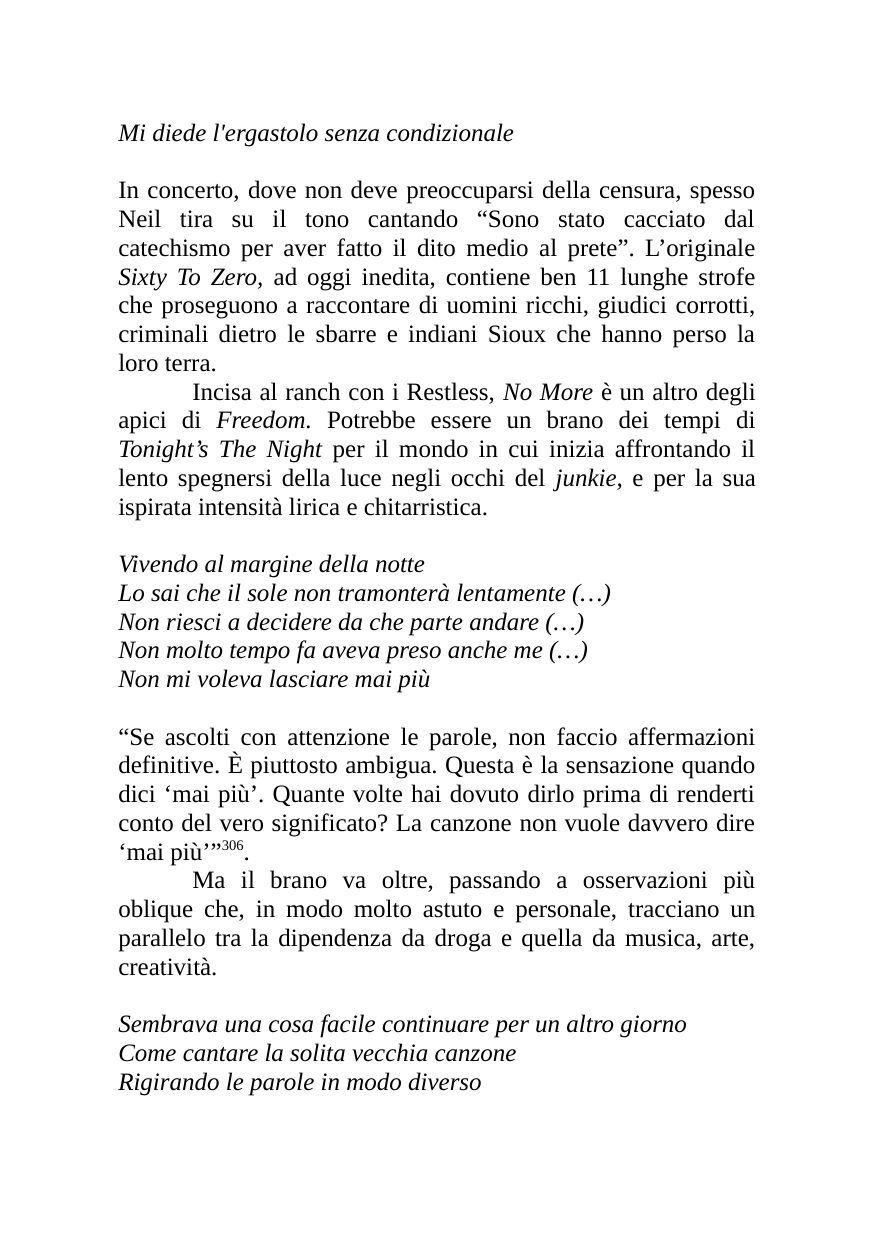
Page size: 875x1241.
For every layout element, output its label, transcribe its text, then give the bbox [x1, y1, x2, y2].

text Lo sai che il sole non tramonterà lentamente (…) [118, 578, 756, 607]
text Rigirando le parole in modo diverso [118, 1067, 756, 1096]
text Non molto tempo fa aveva preso anche me (…) [118, 636, 756, 664]
text Vivendo al margine della notte [118, 549, 756, 578]
text “Se ascolti con attenzione le parole, non faccio affermazioni definitive. È piuttosto ambigua. Questa è la sensazione quando dici ‘mai più’. Quante volte hai dovuto dirlo prima di renderti conto del vero significato? La canzone non vuole davvero dire ‘mai più’”. [118, 722, 756, 866]
text Come cantare la solita vecchia canzone [118, 1038, 756, 1067]
text Mi diede l'ergastolo senza condizionale [118, 118, 756, 147]
text Sembrava una cosa facile continuare per un altro giorno [118, 1009, 756, 1038]
text Non riesci a decidere da che parte andare (…) [118, 607, 756, 636]
text In concerto, dove non deve preoccuparsi della censura, spesso Neil tira su il tono cantando “Sono stato cacciato dal catechismo per aver fatto il dito medio al prete”. L’originale Sixty To Zero, ad oggi inedita, contiene ben 11 lunghe strofe che proseguono a raccontare di uomini ricchi, giudici corrotti, criminali dietro le sbarre e indiani Sioux che hanno perso la loro terra. [118, 176, 756, 377]
text Ma il brano va oltre, passando a osservazioni più oblique che, in modo molto astuto e personale, tracciano un parallelo tra la dipendenza da droga e quella da musica, arte, creatività. [118, 866, 756, 981]
text Non mi voleva lasciare mai più [118, 664, 756, 693]
text Incisa al ranch con i Restless, No More è un altro degli apici di Freedom. Potrebbe essere un brano dei tempi di Tonight’s The Night per il mondo in cui inizia affrontando il lento spegnersi della luce negli occhi del junkie, e per la sua ispirata intensità lirica e chitarristica. [118, 377, 756, 521]
